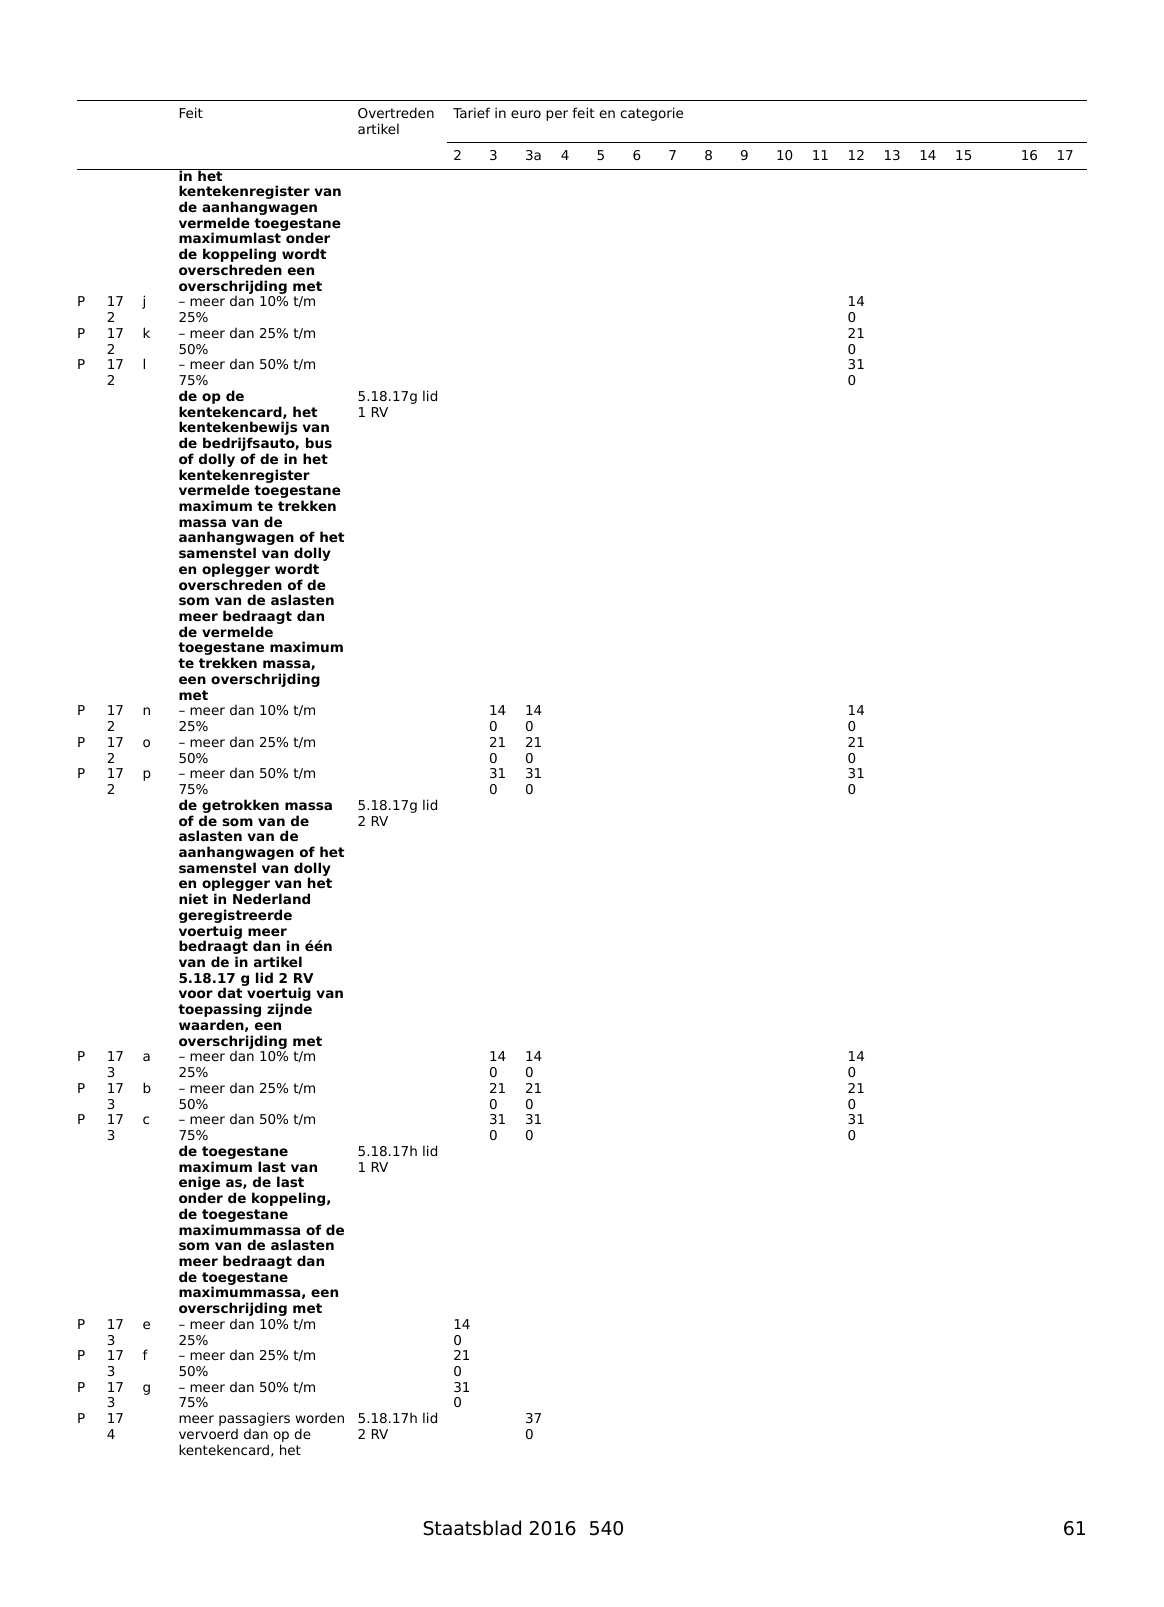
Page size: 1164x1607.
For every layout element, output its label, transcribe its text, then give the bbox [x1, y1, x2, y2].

table_cell [913, 294, 949, 326]
table_cell g [136, 1380, 172, 1411]
table_cell 16 [1015, 143, 1051, 168]
table_cell 172 [101, 326, 136, 357]
table_cell [626, 1317, 662, 1348]
table_cell [949, 1144, 1015, 1317]
table_cell [1051, 326, 1087, 357]
table_cell [555, 798, 591, 1049]
table_cell [806, 1049, 841, 1081]
table_cell [519, 170, 555, 294]
table_cell [1015, 357, 1051, 389]
table_cell [591, 170, 626, 294]
table_cell [698, 735, 734, 766]
table_cell [136, 170, 172, 294]
table_cell 140 [841, 294, 877, 326]
table_cell [483, 798, 519, 1049]
table_cell [352, 766, 447, 798]
table_cell [77, 798, 101, 1049]
table_cell a [136, 1049, 172, 1081]
table_cell [352, 1049, 447, 1081]
table_cell [626, 798, 662, 1049]
table_cell 210 [519, 735, 555, 766]
table_cell – meer dan 10% t/m 25% [172, 294, 352, 326]
table_cell [877, 1081, 913, 1112]
table_cell [806, 798, 841, 1049]
table_cell [949, 326, 1015, 357]
table_cell [1015, 798, 1051, 1049]
table_cell 173 [101, 1081, 136, 1112]
table_cell [734, 703, 770, 735]
table_cell [877, 326, 913, 357]
table_cell [662, 1411, 698, 1458]
table_cell [1015, 766, 1051, 798]
table_cell [949, 1411, 1015, 1458]
table_cell [519, 357, 555, 389]
table_cell [1015, 735, 1051, 766]
table_cell 173 [101, 1348, 136, 1379]
table_cell [483, 294, 519, 326]
table_cell in het kentekenregister van de aanhangwagen vermelde toegestane maximumlast onder de koppeling wordt overschreden een overschrijding met [172, 170, 352, 294]
table_cell 210 [519, 1081, 555, 1112]
table_cell [913, 1348, 949, 1379]
table_cell [949, 1081, 1015, 1112]
table_cell [483, 389, 519, 703]
table_cell [483, 326, 519, 357]
table_cell [877, 170, 913, 294]
table_cell [949, 703, 1015, 735]
table_cell 140 [483, 703, 519, 735]
table_cell – meer dan 10% t/m 25% [172, 1317, 352, 1348]
table_cell [734, 389, 770, 703]
table_cell 310 [483, 766, 519, 798]
table_cell – meer dan 25% t/m 50% [172, 735, 352, 766]
table_cell 5.18.17g lid 2 RV [352, 798, 447, 1049]
table_cell [662, 1112, 698, 1144]
table_cell [591, 1049, 626, 1081]
table_cell [949, 798, 1015, 1049]
table_cell [734, 1081, 770, 1112]
table_cell [662, 1317, 698, 1348]
table_cell [698, 326, 734, 357]
table_cell [734, 1380, 770, 1411]
table_cell meer passagiers worden vervoerd dan op de kentekencard, het [172, 1411, 352, 1458]
table_cell [101, 1144, 136, 1317]
table_cell [591, 1081, 626, 1112]
table_cell [1015, 703, 1051, 735]
table_cell [101, 389, 136, 703]
table_cell 140 [483, 1049, 519, 1081]
table_cell [770, 1112, 806, 1144]
table_cell [806, 703, 841, 735]
table_cell 172 [101, 735, 136, 766]
table_cell 5.18.17h lid 1 RV [352, 1144, 447, 1317]
table_cell [555, 766, 591, 798]
table_cell – meer dan 50% t/m 75% [172, 766, 352, 798]
table_cell [877, 389, 913, 703]
table_cell [913, 798, 949, 1049]
table_cell [877, 766, 913, 798]
table_cell [734, 1348, 770, 1379]
table_cell 173 [101, 1112, 136, 1144]
table_header [101, 101, 136, 142]
table_cell 140 [519, 703, 555, 735]
table_cell [626, 389, 662, 703]
table_cell [698, 357, 734, 389]
table_cell [447, 357, 483, 389]
table_cell [519, 1144, 555, 1317]
table_cell [555, 1144, 591, 1317]
table_header [136, 101, 172, 142]
table_cell 140 [841, 703, 877, 735]
table_cell 210 [841, 326, 877, 357]
table_cell [806, 170, 841, 294]
table_cell 310 [841, 1112, 877, 1144]
table_cell 172 [101, 357, 136, 389]
table_cell 8 [698, 143, 734, 168]
table_cell k [136, 326, 172, 357]
table_cell [1051, 1380, 1087, 1411]
table_cell [806, 1380, 841, 1411]
table_cell [626, 1348, 662, 1379]
table_cell [662, 1049, 698, 1081]
table_cell 14 [913, 143, 949, 168]
table_cell [77, 389, 101, 703]
table_cell [555, 735, 591, 766]
table_cell [770, 294, 806, 326]
table_cell [172, 142, 352, 168]
table_cell [626, 703, 662, 735]
table_cell [483, 1348, 519, 1379]
table_cell 310 [483, 1112, 519, 1144]
table_cell [913, 1049, 949, 1081]
table_cell 174 [101, 1411, 136, 1458]
table_cell [806, 294, 841, 326]
table_cell – meer dan 50% t/m 75% [172, 1380, 352, 1411]
table_cell 210 [447, 1348, 483, 1379]
table_cell l [136, 357, 172, 389]
table_cell [447, 326, 483, 357]
table_cell [483, 1317, 519, 1348]
table_cell [806, 766, 841, 798]
table_cell [770, 1049, 806, 1081]
table_cell [352, 1112, 447, 1144]
table_cell [1051, 1081, 1087, 1112]
table_cell [626, 1081, 662, 1112]
table_cell [877, 294, 913, 326]
table_cell [591, 766, 626, 798]
table_cell [1051, 703, 1087, 735]
table_cell 140 [841, 1049, 877, 1081]
table_cell 210 [483, 735, 519, 766]
table_cell [806, 1144, 841, 1317]
table_cell [483, 357, 519, 389]
table_cell [591, 1411, 626, 1458]
table_cell [77, 142, 101, 168]
table_cell [483, 170, 519, 294]
table_cell 310 [519, 766, 555, 798]
table_cell [841, 170, 877, 294]
table_cell [698, 1380, 734, 1411]
table_header Overtreden artikel [352, 101, 447, 142]
table_cell [806, 357, 841, 389]
table_cell [591, 735, 626, 766]
table_cell [662, 326, 698, 357]
table_cell – meer dan 25% t/m 50% [172, 1081, 352, 1112]
table_cell [734, 326, 770, 357]
table_cell 310 [447, 1380, 483, 1411]
table_cell [101, 170, 136, 294]
table_cell 6 [626, 143, 662, 168]
table_cell [591, 326, 626, 357]
table_cell [1051, 1411, 1087, 1458]
table_cell [770, 1317, 806, 1348]
table_cell [1051, 294, 1087, 326]
table_cell [806, 389, 841, 703]
table_cell 4 [555, 143, 591, 168]
table_cell [698, 389, 734, 703]
table_cell [77, 1144, 101, 1317]
table_cell [734, 798, 770, 1049]
table_cell 140 [447, 1317, 483, 1348]
table_cell [626, 170, 662, 294]
table_cell [519, 1380, 555, 1411]
table_cell [352, 357, 447, 389]
table_cell [626, 766, 662, 798]
table_cell [913, 389, 949, 703]
table_cell 172 [101, 766, 136, 798]
table_cell [770, 766, 806, 798]
table_cell [591, 703, 626, 735]
table_cell [626, 1144, 662, 1317]
table_cell [698, 1081, 734, 1112]
table_cell 173 [101, 1317, 136, 1348]
table_cell [770, 798, 806, 1049]
table_cell [913, 1411, 949, 1458]
table_cell [662, 1380, 698, 1411]
table_cell [949, 1348, 1015, 1379]
table_cell [841, 389, 877, 703]
table_cell P [77, 703, 101, 735]
table_cell [806, 326, 841, 357]
table_cell [949, 1049, 1015, 1081]
table_cell [555, 170, 591, 294]
table_cell 370 [519, 1411, 555, 1458]
table_cell [734, 766, 770, 798]
table_cell 210 [841, 1081, 877, 1112]
table_cell P [77, 1348, 101, 1379]
table_cell [913, 1144, 949, 1317]
table_cell [1015, 1411, 1051, 1458]
table_cell de op de kentekencard, het kentekenbewijs van de bedrijfsauto, bus of dolly of de in het kentekenregister vermelde toegestane maximum te trekken massa van de aanhangwagen of het samenstel van dolly en oplegger wordt overschreden of de som van de aslasten meer bedraagt dan de vermelde toegestane maximum te trekken massa, een overschrijding met [172, 389, 352, 703]
table_cell [447, 1144, 483, 1317]
table_cell [77, 170, 101, 294]
table_cell [483, 1144, 519, 1317]
table_cell [555, 1112, 591, 1144]
table_cell [1051, 1049, 1087, 1081]
table_cell [770, 1348, 806, 1379]
table_cell [734, 1411, 770, 1458]
table_cell [626, 1112, 662, 1144]
table_cell [841, 1317, 877, 1348]
table_cell [519, 798, 555, 1049]
table_cell [555, 1380, 591, 1411]
table_cell [949, 735, 1015, 766]
table_cell [136, 798, 172, 1049]
table_cell [626, 326, 662, 357]
table_cell [662, 389, 698, 703]
table_cell [662, 798, 698, 1049]
table_header Tarief in euro per feit en categorie [447, 101, 1087, 142]
table_cell [352, 326, 447, 357]
table_cell [1051, 1317, 1087, 1348]
table_cell [698, 766, 734, 798]
table_cell [447, 735, 483, 766]
table_cell 3a [519, 143, 555, 168]
table_cell [447, 170, 483, 294]
table_cell – meer dan 10% t/m 25% [172, 703, 352, 735]
table_cell [1051, 389, 1087, 703]
table_cell 7 [662, 143, 698, 168]
table_cell [913, 703, 949, 735]
table_cell [734, 1049, 770, 1081]
table_cell [698, 1411, 734, 1458]
table_cell [841, 1380, 877, 1411]
table_cell [913, 1317, 949, 1348]
table_cell [626, 294, 662, 326]
table_cell [913, 1380, 949, 1411]
table_cell [949, 1380, 1015, 1411]
table_cell [734, 294, 770, 326]
table_cell [949, 1112, 1015, 1144]
table_cell [877, 1411, 913, 1458]
table_cell [447, 1081, 483, 1112]
table_cell p [136, 766, 172, 798]
table_cell 13 [877, 143, 913, 168]
table_cell [806, 1112, 841, 1144]
table_cell [841, 1144, 877, 1317]
table_cell [352, 735, 447, 766]
table_cell j [136, 294, 172, 326]
table_cell [519, 294, 555, 326]
table_cell [877, 735, 913, 766]
table_cell [591, 1348, 626, 1379]
table_cell [1015, 1112, 1051, 1144]
table_cell [352, 703, 447, 735]
table_cell b [136, 1081, 172, 1112]
table_cell [877, 357, 913, 389]
table_cell [447, 389, 483, 703]
table_cell [698, 294, 734, 326]
table_cell [1051, 766, 1087, 798]
table_cell [662, 170, 698, 294]
table_cell [1051, 735, 1087, 766]
table_cell [698, 1317, 734, 1348]
table_cell [519, 1348, 555, 1379]
table_cell 310 [841, 766, 877, 798]
table_cell [1015, 1081, 1051, 1112]
table_cell de getrokken massa of de som van de aslasten van de aanhangwagen of het samenstel van dolly en oplegger van het niet in Nederland geregistreerde voertuig meer bedraagt dan in één van de in artikel 5.18.17 g lid 2 RV voor dat voertuig van toepassing zijnde waarden, een overschrijding met [172, 798, 352, 1049]
table_cell e [136, 1317, 172, 1348]
table_cell 2 [447, 143, 483, 168]
table_cell [1015, 170, 1051, 294]
table_cell [626, 357, 662, 389]
table_cell P [77, 294, 101, 326]
table_cell [591, 1112, 626, 1144]
table_cell [913, 170, 949, 294]
table_cell [555, 1411, 591, 1458]
table_cell c [136, 1112, 172, 1144]
table_cell [352, 294, 447, 326]
table_cell [1015, 1049, 1051, 1081]
table_cell [447, 798, 483, 1049]
table_cell [913, 766, 949, 798]
table_cell [806, 1317, 841, 1348]
table_cell [913, 735, 949, 766]
table_cell [555, 294, 591, 326]
table_cell [555, 1317, 591, 1348]
table_cell [949, 170, 1015, 294]
table_cell [770, 1411, 806, 1458]
table_cell 173 [101, 1049, 136, 1081]
table_cell [1015, 326, 1051, 357]
table_cell [447, 294, 483, 326]
table_cell [555, 389, 591, 703]
table_cell [1051, 1348, 1087, 1379]
table_cell [770, 735, 806, 766]
table_cell – meer dan 10% t/m 25% [172, 1049, 352, 1081]
table_cell [447, 1112, 483, 1144]
table_cell [913, 1112, 949, 1144]
table_cell 11 [806, 143, 841, 168]
table_cell [662, 1081, 698, 1112]
table_cell [770, 1081, 806, 1112]
table_cell [841, 1411, 877, 1458]
table_cell 10 [770, 143, 806, 168]
table_cell o [136, 735, 172, 766]
table_cell [447, 1411, 483, 1458]
table_cell [698, 798, 734, 1049]
table_cell [877, 1348, 913, 1379]
table_cell [1015, 1348, 1051, 1379]
table_cell [136, 1144, 172, 1317]
table_cell [1051, 170, 1087, 294]
table_cell [806, 1081, 841, 1112]
table_cell [1015, 1144, 1051, 1317]
table_cell 9 [734, 143, 770, 168]
table_cell 5.18.17h lid 2 RV [352, 1411, 447, 1458]
table_cell [877, 1380, 913, 1411]
table_cell [591, 1144, 626, 1317]
table_cell [591, 1380, 626, 1411]
table_cell [447, 1049, 483, 1081]
table_cell [591, 357, 626, 389]
table_cell 172 [101, 294, 136, 326]
table_cell [806, 1348, 841, 1379]
table_cell – meer dan 50% t/m 75% [172, 357, 352, 389]
table_cell [136, 1411, 172, 1458]
table_cell [1015, 389, 1051, 703]
table_cell [841, 1348, 877, 1379]
table_cell [352, 1317, 447, 1348]
table_cell [698, 703, 734, 735]
table_cell 310 [519, 1112, 555, 1144]
table_cell [519, 326, 555, 357]
table_cell P [77, 326, 101, 357]
table_cell [1015, 1317, 1051, 1348]
table_cell [591, 1317, 626, 1348]
table_cell [352, 170, 447, 294]
table_cell [447, 703, 483, 735]
table_cell [136, 389, 172, 703]
table_cell [591, 389, 626, 703]
table_cell [483, 1411, 519, 1458]
table_cell [841, 798, 877, 1049]
table_cell [555, 1348, 591, 1379]
table_cell [101, 798, 136, 1049]
table_cell [913, 1081, 949, 1112]
table_cell [662, 357, 698, 389]
table_cell [698, 1049, 734, 1081]
table_cell f [136, 1348, 172, 1379]
table_cell 210 [483, 1081, 519, 1112]
table_cell [626, 1411, 662, 1458]
table_cell 5 [591, 143, 626, 168]
table_cell [913, 326, 949, 357]
table_cell [662, 294, 698, 326]
table_cell 140 [519, 1049, 555, 1081]
table_cell [1051, 1144, 1087, 1317]
table_cell [770, 357, 806, 389]
table_cell [877, 1144, 913, 1317]
table_cell [877, 703, 913, 735]
table_cell [949, 766, 1015, 798]
table_cell [555, 1081, 591, 1112]
table_cell [770, 170, 806, 294]
table_cell [626, 735, 662, 766]
table_cell [877, 798, 913, 1049]
table_cell [877, 1317, 913, 1348]
table_cell [734, 357, 770, 389]
table_cell [555, 326, 591, 357]
table_cell [770, 389, 806, 703]
table_cell [519, 389, 555, 703]
table_cell [662, 703, 698, 735]
table_cell [662, 1144, 698, 1317]
table_cell [734, 170, 770, 294]
table_cell [698, 1112, 734, 1144]
table_cell – meer dan 50% t/m 75% [172, 1112, 352, 1144]
table_cell [698, 170, 734, 294]
table_cell [483, 1380, 519, 1411]
table_cell [519, 1317, 555, 1348]
table_cell [949, 294, 1015, 326]
table_cell P [77, 766, 101, 798]
table_cell 12 [841, 143, 877, 168]
table_cell [734, 1112, 770, 1144]
table_cell [770, 1144, 806, 1317]
table_header [77, 101, 101, 142]
table_cell [662, 1348, 698, 1379]
table_cell [352, 1380, 447, 1411]
table_cell 17 [1051, 143, 1087, 168]
table_cell [949, 1317, 1015, 1348]
table_cell [555, 357, 591, 389]
table_cell [447, 766, 483, 798]
table_cell [1051, 357, 1087, 389]
table_cell [877, 1112, 913, 1144]
table_cell [101, 142, 136, 168]
table_cell 173 [101, 1380, 136, 1411]
table_cell n [136, 703, 172, 735]
table_cell [626, 1049, 662, 1081]
table_cell [136, 142, 172, 168]
table_cell 210 [841, 735, 877, 766]
table_cell P [77, 1049, 101, 1081]
table_cell [352, 1348, 447, 1379]
table_header Feit [172, 101, 352, 142]
table_cell 310 [841, 357, 877, 389]
table_cell [734, 1144, 770, 1317]
table_cell [734, 735, 770, 766]
table_cell [1051, 1112, 1087, 1144]
table_cell P [77, 735, 101, 766]
table_cell [698, 1348, 734, 1379]
table_cell P [77, 357, 101, 389]
table_cell [949, 389, 1015, 703]
table_cell [662, 735, 698, 766]
table_cell P [77, 1380, 101, 1411]
table_cell [1015, 1380, 1051, 1411]
table_cell [949, 357, 1015, 389]
table_cell 3 [483, 143, 519, 168]
table_cell [591, 294, 626, 326]
table_cell [591, 798, 626, 1049]
table_cell [555, 703, 591, 735]
table_cell [734, 1317, 770, 1348]
table_cell [662, 766, 698, 798]
table_cell de toegestane maximum last van enige as, de last onder de koppeling, de toegestane maximummassa of de som van de aslasten meer bedraagt dan de toegestane maximummassa, een overschrijding met [172, 1144, 352, 1317]
table_cell P [77, 1081, 101, 1112]
table_cell [698, 1144, 734, 1317]
table_cell [806, 1411, 841, 1458]
table_cell [626, 1380, 662, 1411]
table_cell – meer dan 25% t/m 50% [172, 1348, 352, 1379]
table_cell [555, 1049, 591, 1081]
table_cell – meer dan 25% t/m 50% [172, 326, 352, 357]
table_cell [877, 1049, 913, 1081]
table_cell [770, 1380, 806, 1411]
table_cell P [77, 1411, 101, 1458]
table_cell 5.18.17g lid 1 RV [352, 389, 447, 703]
table_cell [1015, 294, 1051, 326]
table_cell [352, 1081, 447, 1112]
table_cell 15 [949, 143, 1015, 168]
table_cell [806, 735, 841, 766]
table_cell [352, 142, 447, 168]
table_cell P [77, 1112, 101, 1144]
table_cell [1051, 798, 1087, 1049]
table_cell P [77, 1317, 101, 1348]
table_cell 172 [101, 703, 136, 735]
table_cell [770, 703, 806, 735]
table_cell [913, 357, 949, 389]
table_cell [770, 326, 806, 357]
